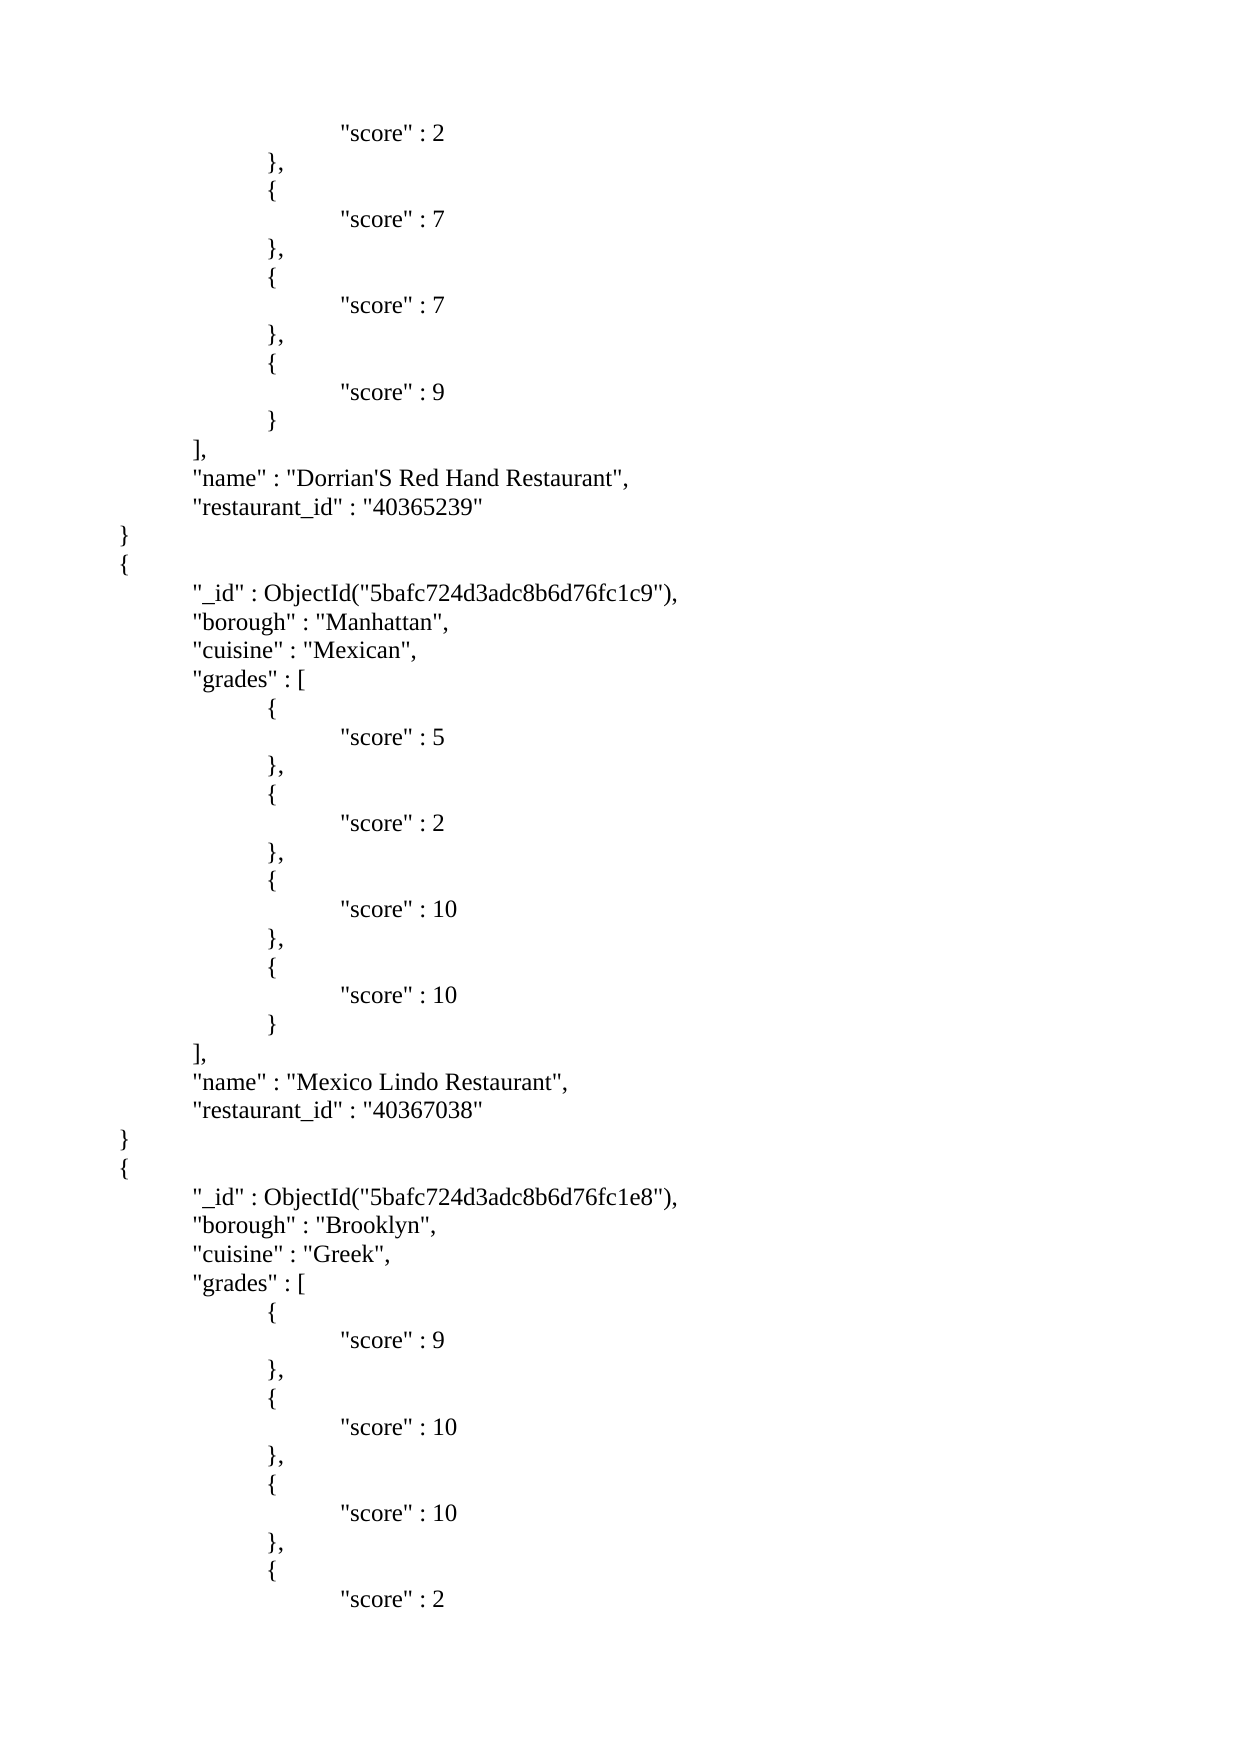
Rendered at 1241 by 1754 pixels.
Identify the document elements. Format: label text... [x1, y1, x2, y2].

text "score" : 10 [118, 894, 1122, 923]
text { [118, 866, 1122, 894]
text "borough" : "Brooklyn", [118, 1211, 1122, 1239]
text ], [118, 1038, 1122, 1067]
text } [118, 521, 1122, 549]
text } [118, 1009, 1122, 1038]
text "score" : 5 [118, 722, 1122, 751]
text }, [118, 319, 1122, 348]
text { [118, 1383, 1122, 1412]
text { [118, 348, 1122, 377]
text "score" : 7 [118, 204, 1122, 233]
text "grades" : [ [118, 664, 1122, 693]
text "_id" : ObjectId("5bafc724d3adc8b6d76fc1c9"), [118, 578, 1122, 607]
text }, [118, 147, 1122, 176]
text "cuisine" : "Mexican", [118, 636, 1122, 664]
text }, [118, 751, 1122, 779]
text "score" : 2 [118, 1584, 1122, 1613]
text "score" : 2 [118, 118, 1122, 147]
text }, [118, 923, 1122, 952]
text "restaurant_id" : "40365239" [118, 492, 1122, 521]
text { [118, 779, 1122, 808]
text "name" : "Mexico Lindo Restaurant", [118, 1067, 1122, 1096]
text "score" : 10 [118, 1498, 1122, 1527]
text { [118, 1297, 1122, 1326]
text }, [118, 1354, 1122, 1383]
text "cuisine" : "Greek", [118, 1239, 1122, 1268]
text "score" : 9 [118, 1326, 1122, 1354]
text } [118, 1124, 1122, 1153]
text { [118, 1469, 1122, 1498]
text "restaurant_id" : "40367038" [118, 1096, 1122, 1124]
text }, [118, 1527, 1122, 1556]
text "name" : "Dorrian'S Red Hand Restaurant", [118, 463, 1122, 492]
text "score" : 2 [118, 808, 1122, 837]
text "borough" : "Manhattan", [118, 607, 1122, 636]
text }, [118, 233, 1122, 262]
text }, [118, 1441, 1122, 1469]
text } [118, 406, 1122, 434]
text "grades" : [ [118, 1268, 1122, 1297]
text }, [118, 837, 1122, 866]
text "score" : 7 [118, 291, 1122, 319]
text "score" : 9 [118, 377, 1122, 406]
text "_id" : ObjectId("5bafc724d3adc8b6d76fc1e8"), [118, 1182, 1122, 1211]
text ], [118, 434, 1122, 463]
text { [118, 952, 1122, 981]
text { [118, 1556, 1122, 1584]
text { [118, 549, 1122, 578]
text "score" : 10 [118, 981, 1122, 1009]
text "score" : 10 [118, 1412, 1122, 1441]
text { [118, 693, 1122, 722]
text { [118, 1153, 1122, 1182]
text { [118, 262, 1122, 291]
text { [118, 176, 1122, 204]
